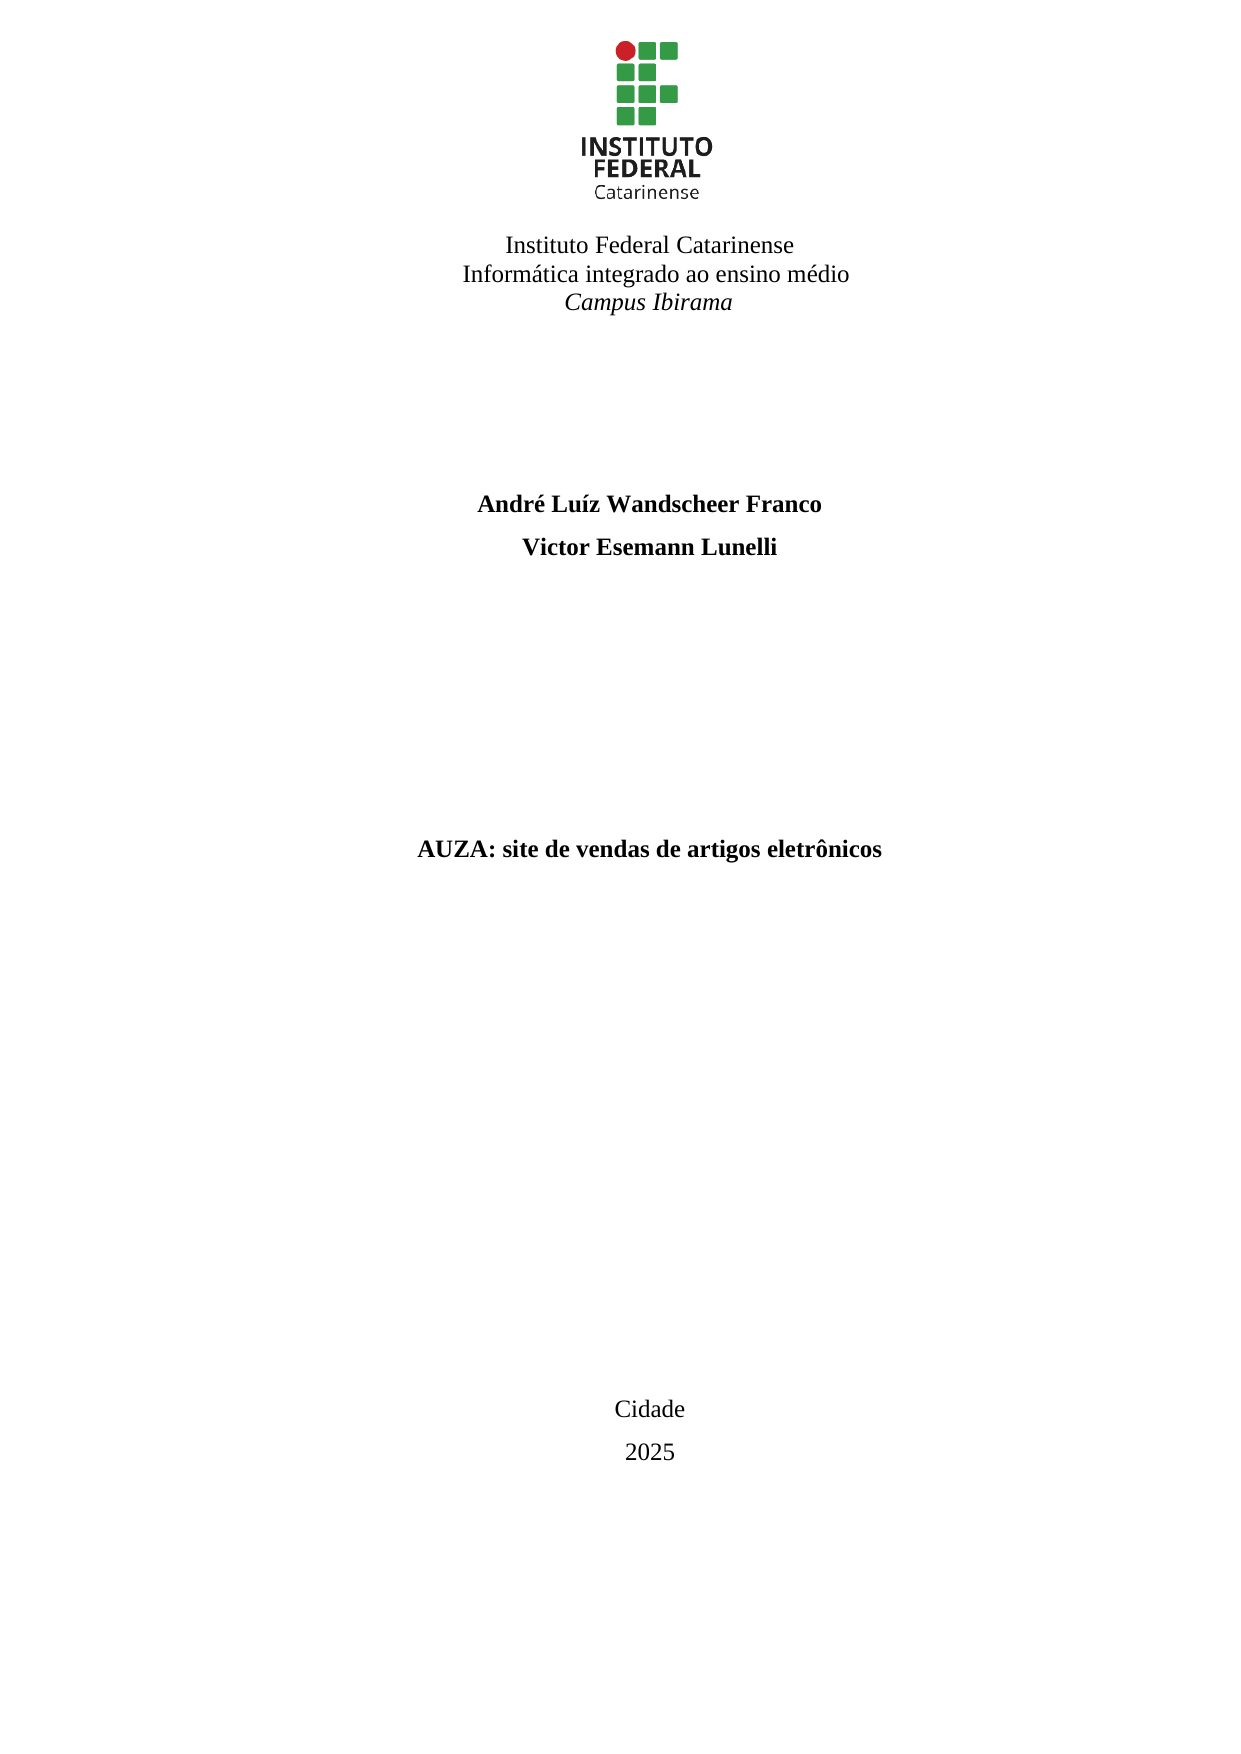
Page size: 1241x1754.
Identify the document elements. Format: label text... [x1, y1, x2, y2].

text AUZA: site de vendas de artigos eletrônicos [177, 834, 1122, 862]
text Informática integrado ao ensino médio [177, 259, 1122, 287]
text Campus Ibirama [177, 287, 1122, 316]
text 2025 [177, 1437, 1122, 1466]
text André Luíz Wandscheer Franco [177, 489, 1122, 517]
text Victor Esemann Lunelli [177, 532, 1122, 561]
text Cidade [177, 1394, 1122, 1423]
text Instituto Federal Catarinense [177, 230, 1122, 259]
